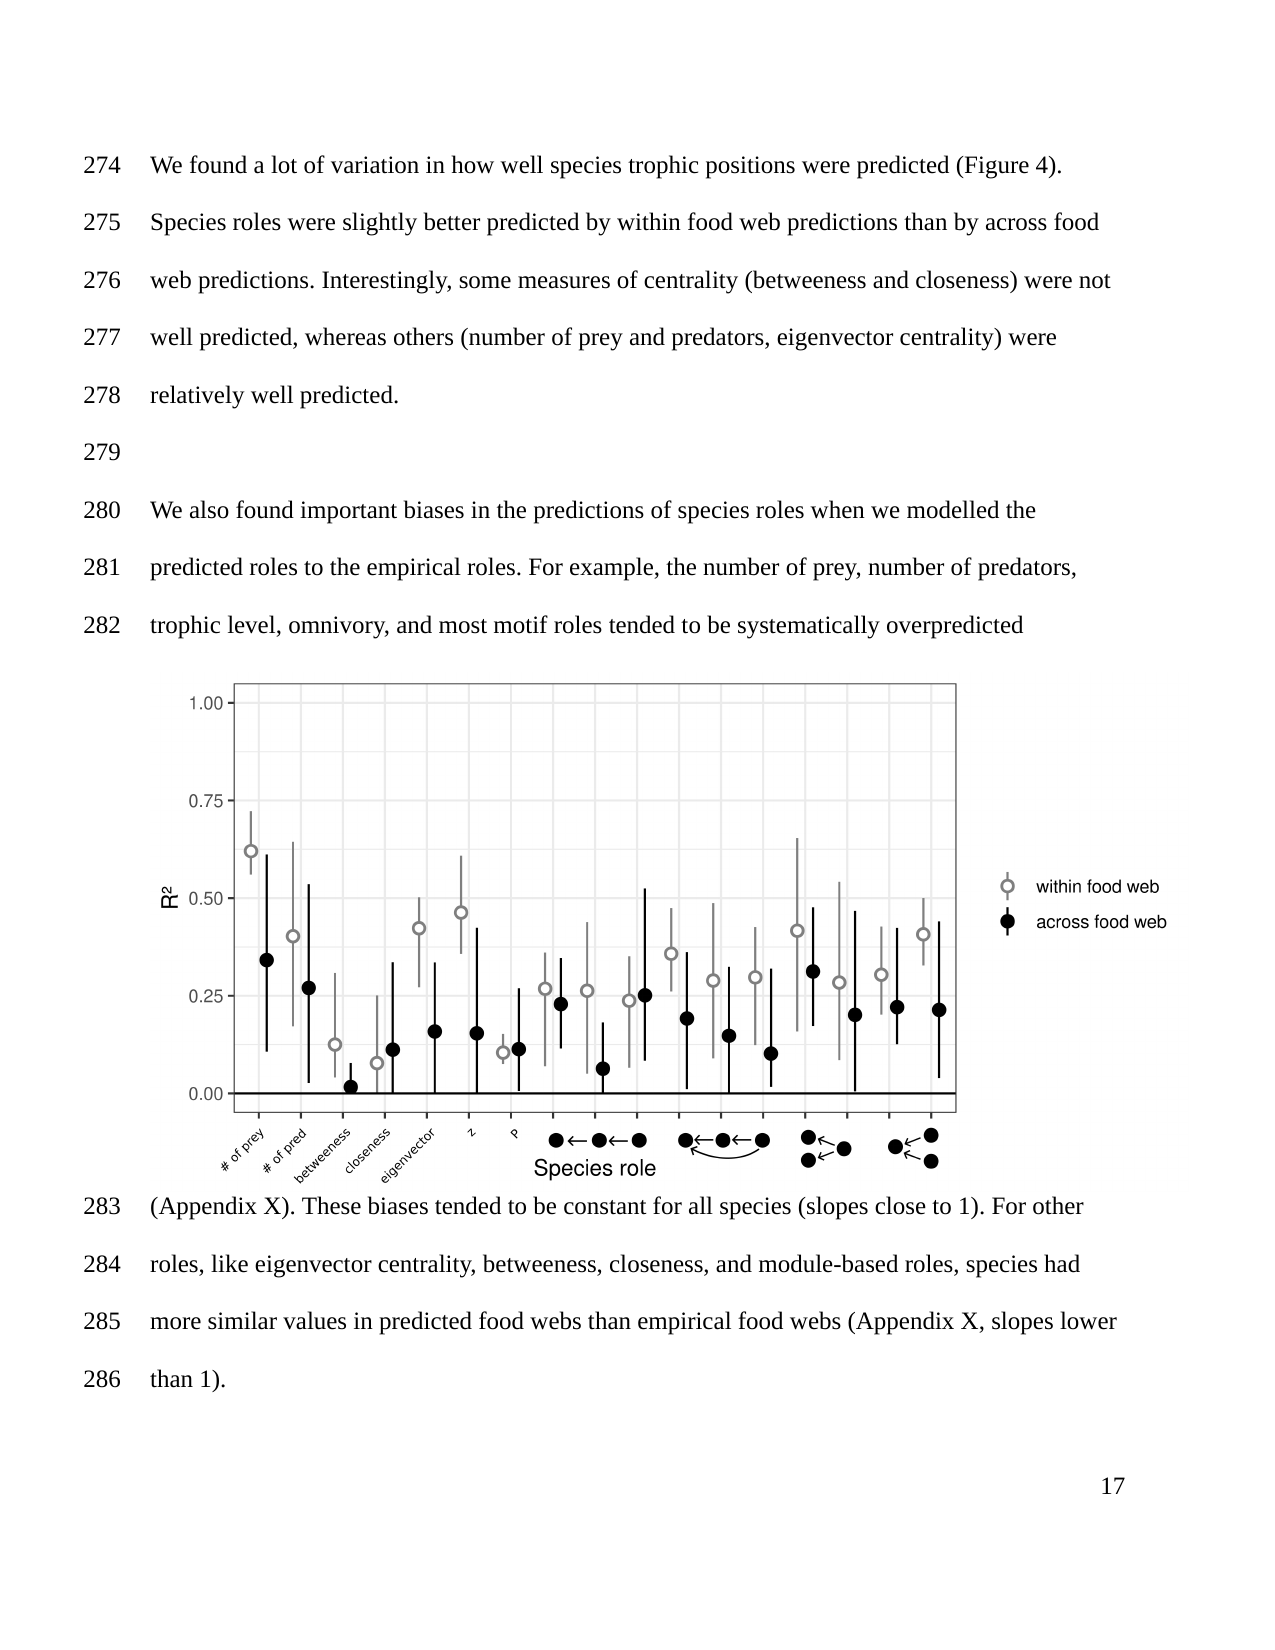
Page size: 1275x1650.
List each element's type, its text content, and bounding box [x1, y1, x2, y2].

text (Appendix X). These biases tended to be constant for all species (slopes close to 1). For other roles, like eigenvector centrality, betweeness, closeness, and module-based roles, species had more similar values in predicted food webs than empirical food webs (Appendix X, slopes lower than 1). [150, 1192, 1125, 1393]
text We also found important biases in the predictions of species roles when we modelled the predicted roles to the empirical roles. For example, the number of prey, number of predators, trophic level, omnivory, and most motif roles tended to be systematically overpredicted [150, 495, 1125, 672]
text We found a lot of variation in how well species trophic positions were predicted (Figure 4). Species roles were slightly better predicted by within food web predictions than by across food web predictions. Interestingly, some measures of centrality (betweeness and closeness) were not well predicted, whereas others (number of prey and predators, eigenvector centrality) were relatively well predicted. [150, 150, 1125, 409]
picture [150, 672, 1189, 1192]
